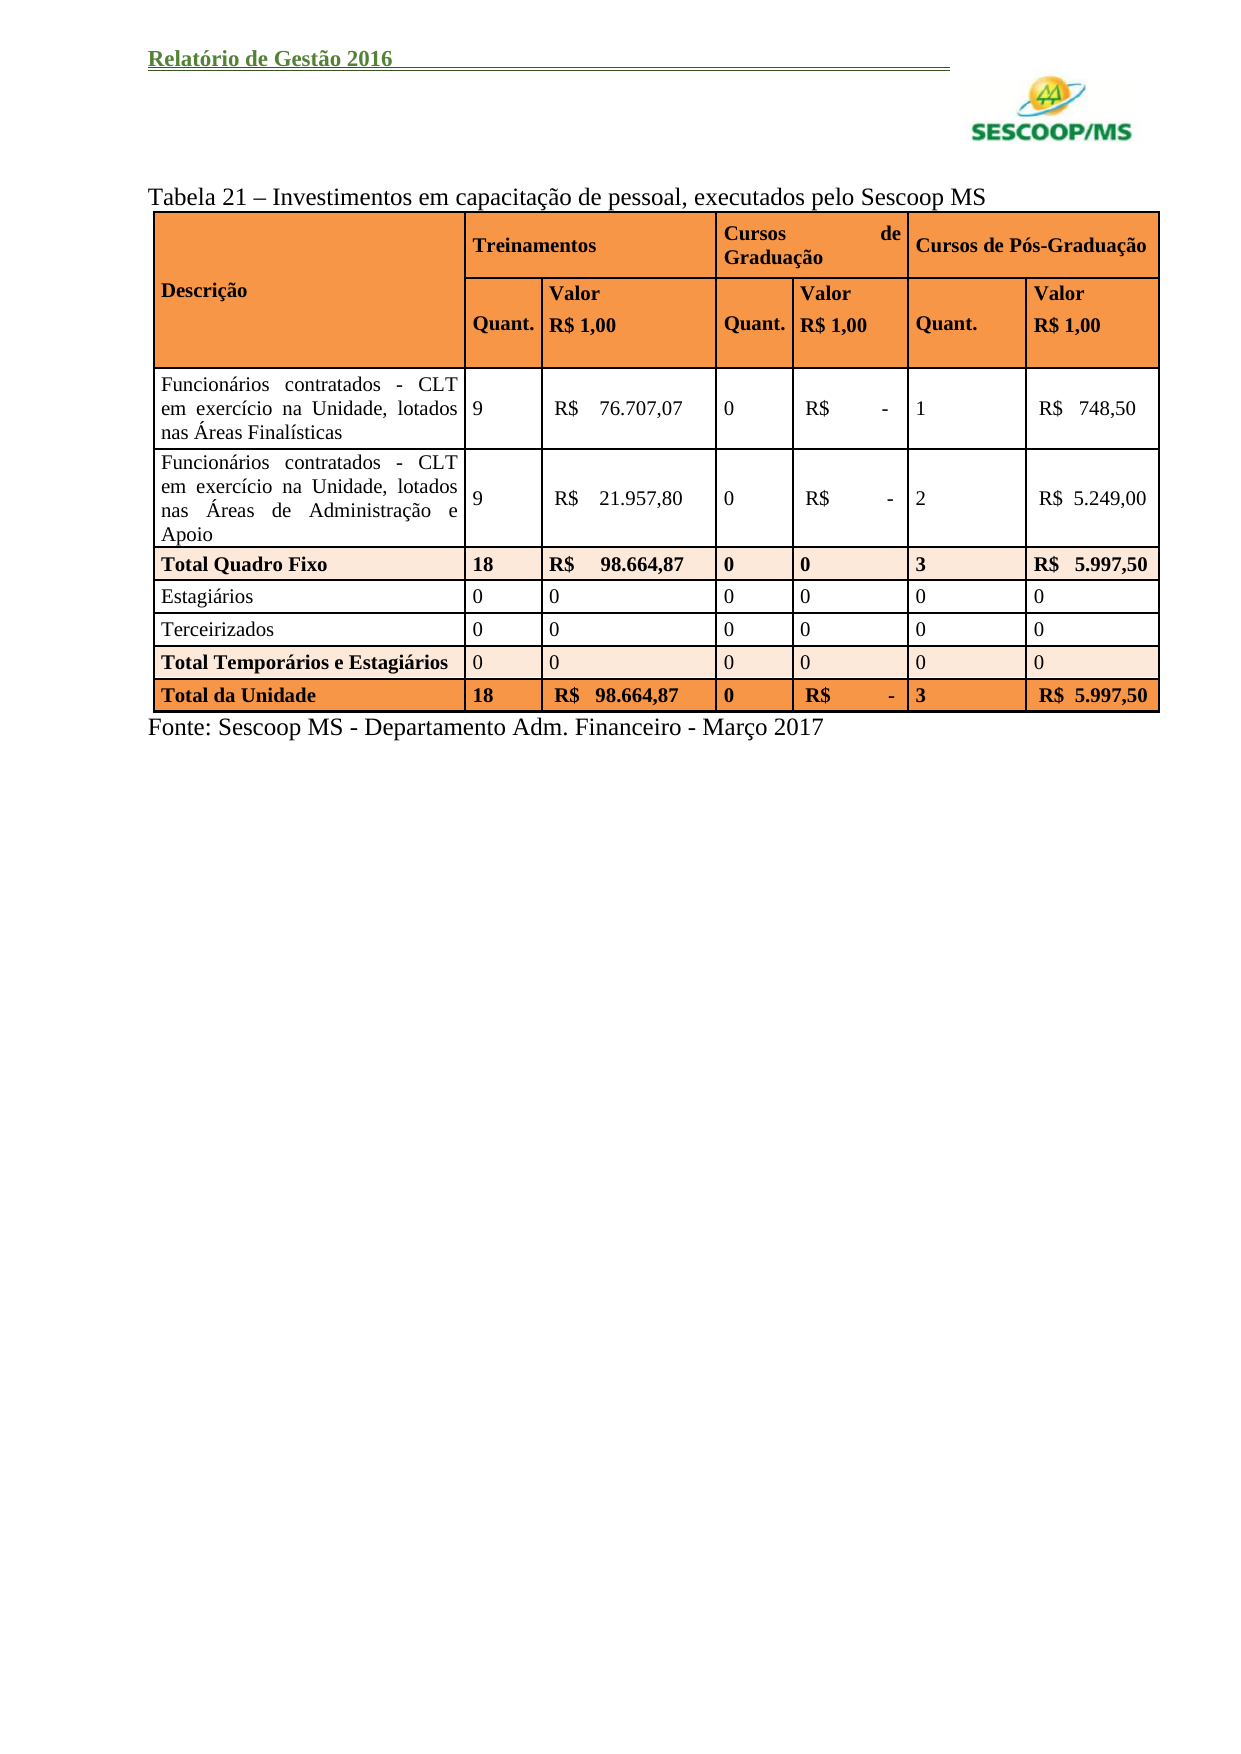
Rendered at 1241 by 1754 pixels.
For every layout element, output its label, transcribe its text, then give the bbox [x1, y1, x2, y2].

table_cell 0 [794, 647, 907, 677]
table_cell [543, 339, 715, 367]
table_header Descrição [155, 213, 464, 367]
table_cell 0 [717, 614, 792, 645]
table_cell Valor [794, 279, 907, 308]
table_cell 0 [717, 548, 792, 579]
table_cell R$ 1,00 [794, 308, 907, 339]
table_cell R$ 5.997,50 [1027, 548, 1158, 579]
table_cell R$ 748,50 [1027, 369, 1158, 448]
table_cell R$ 21.957,80 [543, 450, 715, 546]
table_cell Total da Unidade [155, 680, 464, 710]
table_header Cursos de Graduação [717, 213, 907, 277]
table_cell [1027, 339, 1158, 367]
table_cell R$ 5.997,50 [1027, 680, 1158, 710]
table_cell 18 [466, 548, 541, 579]
table_cell 0 [717, 680, 792, 710]
table_cell Total Quadro Fixo [155, 548, 464, 579]
table_cell 0 [909, 614, 1025, 645]
table_cell 0 [794, 548, 907, 579]
table_cell Funcionários contratados - CLT em exercício na Unidade, lotados nas Áreas de Administração e Apoio [155, 450, 464, 546]
table_cell 3 [909, 548, 1025, 579]
table_cell R$ 1,00 [543, 308, 715, 339]
table_cell 2 [909, 450, 1025, 546]
table_cell 0 [466, 614, 541, 645]
text Tabela 21 – Investimentos em capacitação de pessoal, executados pelo Sescoop MS [148, 182, 1152, 211]
table_cell 0 [543, 581, 715, 612]
table_cell 0 [466, 647, 541, 677]
table_cell 0 [717, 450, 792, 546]
table_cell 0 [717, 581, 792, 612]
table_cell 9 [466, 450, 541, 546]
table_cell 0 [794, 581, 907, 612]
table_cell 0 [543, 614, 715, 645]
table_cell R$ 5.249,00 [1027, 450, 1158, 546]
table_cell R$ 1,00 [1027, 308, 1158, 339]
table_cell Total Temporários e Estagiários [155, 647, 464, 677]
table_header Cursos de Pós-Graduação [909, 213, 1158, 277]
table_cell 1 [909, 369, 1025, 448]
table_cell R$ - [794, 369, 907, 448]
table_cell R$ - [794, 450, 907, 546]
table_cell 0 [466, 581, 541, 612]
table_cell 0 [543, 647, 715, 677]
table_cell 0 [1027, 614, 1158, 645]
table_cell Valor [543, 279, 715, 308]
table_cell 0 [717, 369, 792, 448]
table_cell 18 [466, 680, 541, 710]
text Fonte: Sescoop MS - Departamento Adm. Financeiro - Março 2017 [148, 712, 1152, 741]
table_cell 0 [909, 581, 1025, 612]
table_cell Quant. [717, 279, 792, 367]
table_cell Quant. [909, 279, 1025, 367]
table_cell R$ - [794, 680, 907, 710]
table_cell 0 [909, 647, 1025, 677]
table_cell R$ 76.707,07 [543, 369, 715, 448]
table_cell 0 [717, 647, 792, 677]
table_cell 0 [1027, 647, 1158, 677]
table_cell Estagiários [155, 581, 464, 612]
table_cell Terceirizados [155, 614, 464, 645]
table_cell 0 [1027, 581, 1158, 612]
table_cell Valor [1027, 279, 1158, 308]
table_cell Funcionários contratados - CLT em exercício na Unidade, lotados nas Áreas Finalísticas [155, 369, 464, 448]
table_cell R$ 98.664,87 [543, 548, 715, 579]
table_cell 3 [909, 680, 1025, 710]
table_cell 9 [466, 369, 541, 448]
table_cell R$ 98.664,87 [543, 680, 715, 710]
table_cell Quant. [466, 279, 541, 367]
table_cell [794, 339, 907, 367]
table_header Treinamentos [466, 213, 715, 277]
table_cell 0 [794, 614, 907, 645]
